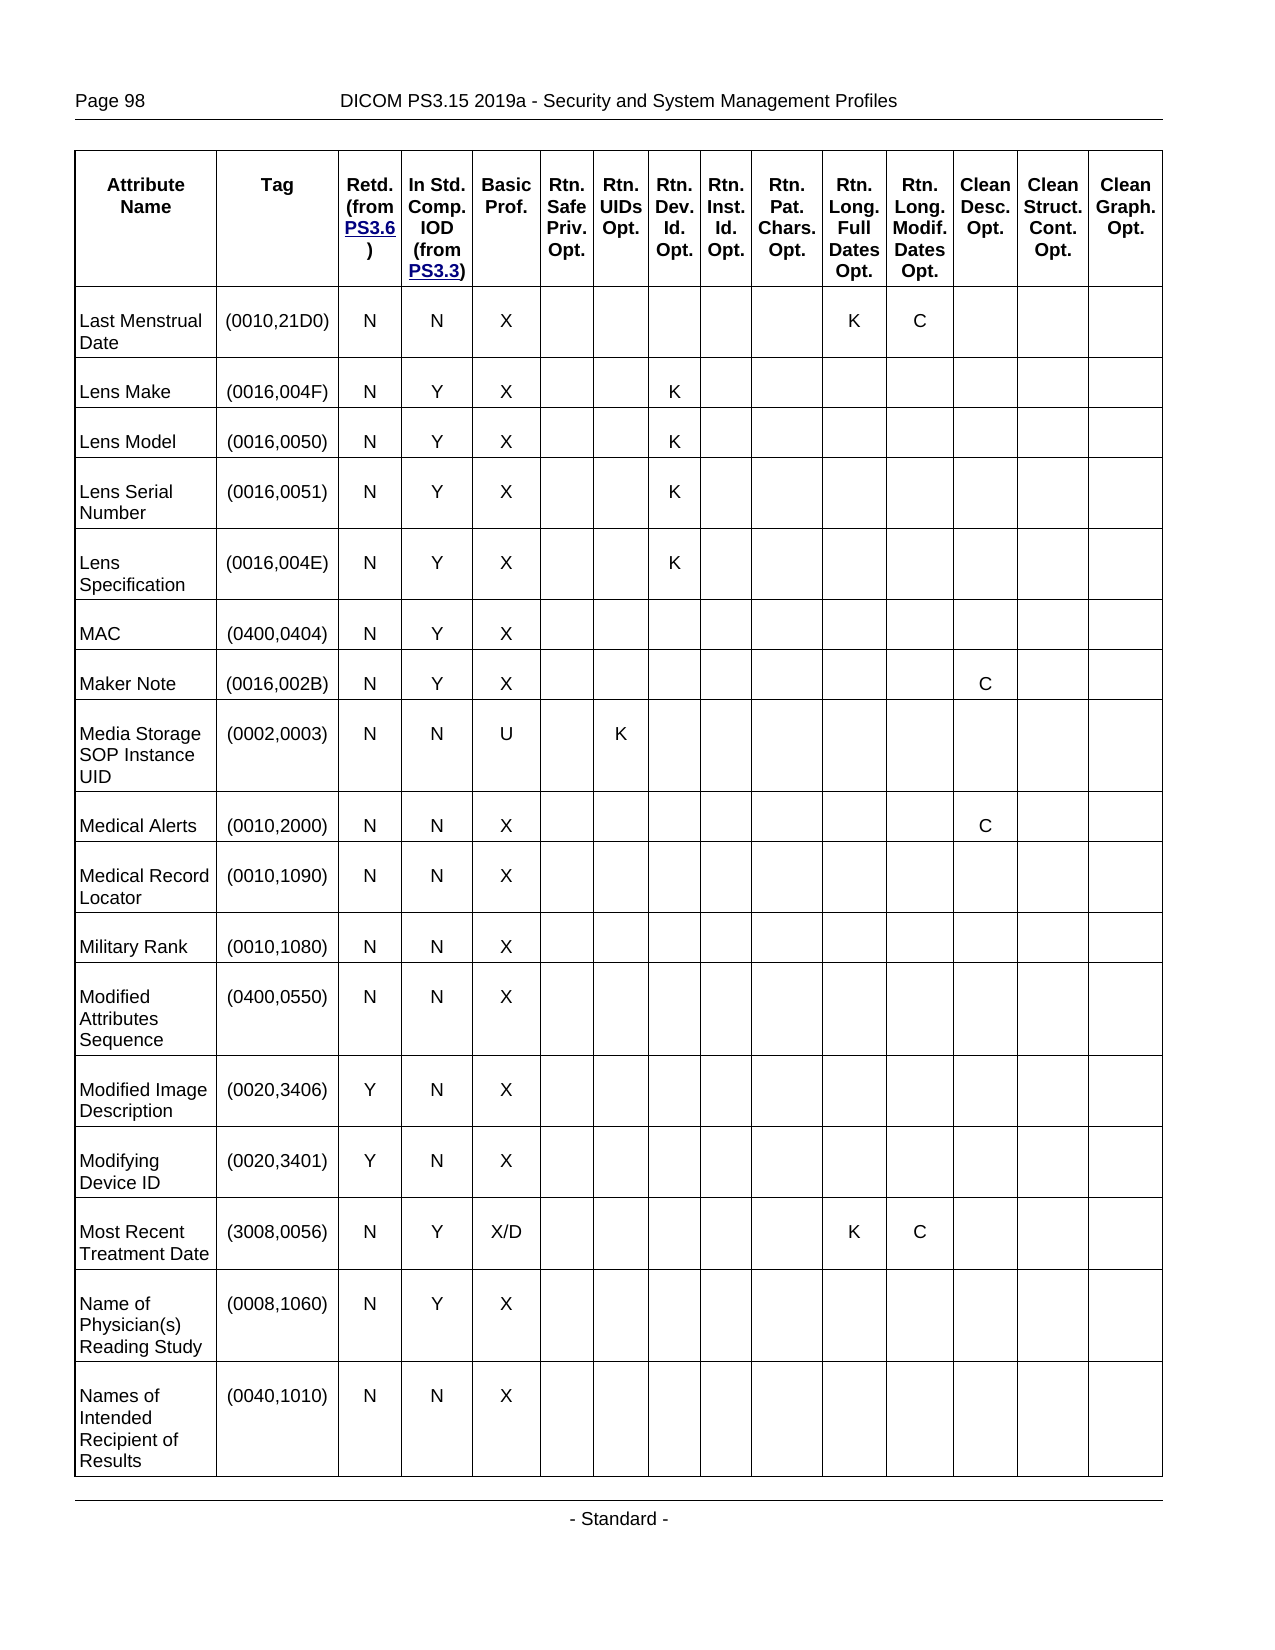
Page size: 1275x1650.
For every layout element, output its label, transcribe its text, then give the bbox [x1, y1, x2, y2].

table_cell [541, 408, 593, 457]
table_cell [1089, 1056, 1162, 1126]
table_cell [752, 1362, 822, 1476]
table_cell [541, 842, 593, 912]
table_cell [954, 700, 1017, 791]
table_cell K [594, 700, 648, 791]
table_cell C [887, 287, 953, 357]
table_cell [1089, 529, 1162, 599]
table_cell [701, 1056, 751, 1126]
table_cell [752, 1056, 822, 1126]
table_cell [823, 408, 886, 457]
table_cell X [473, 1127, 540, 1197]
table_cell [1018, 1198, 1088, 1268]
table_cell [823, 1127, 886, 1197]
table_cell [1018, 963, 1088, 1055]
table_cell [1018, 458, 1088, 528]
table_cell [1018, 1362, 1088, 1476]
table_cell [1018, 1056, 1088, 1126]
table_cell (0016,0051) [217, 458, 338, 528]
table_cell MAC [76, 600, 216, 649]
table_cell (0008,1060) [217, 1270, 338, 1361]
table_cell [701, 842, 751, 912]
table_cell X [473, 650, 540, 698]
table_header Rtn. Dev. Id. Opt. [649, 151, 700, 286]
table_cell [541, 1056, 593, 1126]
table_cell [752, 842, 822, 912]
table_cell X [473, 1270, 540, 1361]
table_cell K [649, 358, 700, 407]
table_cell [649, 287, 700, 357]
table_cell [1018, 287, 1088, 357]
table_cell (0020,3401) [217, 1127, 338, 1197]
table_cell [752, 913, 822, 962]
table_cell [701, 963, 751, 1055]
table_cell [823, 842, 886, 912]
table_cell N [402, 1056, 472, 1126]
table_cell [752, 408, 822, 457]
table_cell [594, 842, 648, 912]
table_cell [649, 842, 700, 912]
table_cell X [473, 842, 540, 912]
table_cell Lens Specification [76, 529, 216, 599]
table_cell [1089, 842, 1162, 912]
table_cell Lens Serial Number [76, 458, 216, 528]
table_cell [594, 408, 648, 457]
table_cell Medical Record Locator [76, 842, 216, 912]
table_cell [1089, 792, 1162, 841]
table_cell [954, 1362, 1017, 1476]
table_cell [701, 358, 751, 407]
table_cell [752, 1198, 822, 1268]
table_cell [823, 792, 886, 841]
table_cell (0020,3406) [217, 1056, 338, 1126]
table_cell X [473, 913, 540, 962]
table_cell Last Menstrual Date [76, 287, 216, 357]
table_cell N [339, 913, 401, 962]
table_cell X [473, 1056, 540, 1126]
table_cell [887, 458, 953, 528]
table_cell Name of Physician(s) Reading Study [76, 1270, 216, 1361]
table_cell [954, 458, 1017, 528]
table_cell [541, 1127, 593, 1197]
table_cell [541, 650, 593, 698]
table_cell [752, 358, 822, 407]
table_cell [823, 1270, 886, 1361]
table_cell [701, 650, 751, 698]
table_cell [649, 1198, 700, 1268]
table_cell Medical Alerts [76, 792, 216, 841]
table_cell [541, 1362, 593, 1476]
table_cell [541, 700, 593, 791]
table_cell [701, 1198, 751, 1268]
table_cell Y [402, 358, 472, 407]
table_cell [823, 700, 886, 791]
table_cell [594, 650, 648, 698]
table_cell [954, 842, 1017, 912]
table_cell (0010,2000) [217, 792, 338, 841]
table_cell [1018, 913, 1088, 962]
table_cell [701, 287, 751, 357]
table_cell X [473, 1362, 540, 1476]
table_cell [752, 963, 822, 1055]
table_cell Y [402, 1198, 472, 1268]
table_header Clean Graph. Opt. [1089, 151, 1162, 286]
table_cell [701, 700, 751, 791]
table_cell Military Rank [76, 913, 216, 962]
table_cell X [473, 358, 540, 407]
table_cell [1018, 700, 1088, 791]
table_cell [594, 529, 648, 599]
table_cell X [473, 792, 540, 841]
table_cell (0400,0404) [217, 600, 338, 649]
table_cell [541, 1270, 593, 1361]
table_cell X/D [473, 1198, 540, 1268]
table_cell N [339, 529, 401, 599]
table_cell [649, 792, 700, 841]
table_cell X [473, 600, 540, 649]
table_cell N [339, 1198, 401, 1268]
table_cell [541, 792, 593, 841]
table_cell [823, 529, 886, 599]
table_cell [887, 600, 953, 649]
table_cell [701, 600, 751, 649]
table_cell [1018, 358, 1088, 407]
table_cell [649, 913, 700, 962]
table_cell [1089, 913, 1162, 962]
table_cell [1018, 650, 1088, 698]
table_cell [541, 358, 593, 407]
table_cell [954, 408, 1017, 457]
table_cell Most Recent Treatment Date [76, 1198, 216, 1268]
table_cell Y [402, 529, 472, 599]
table_cell [1089, 358, 1162, 407]
table_header Clean Struct. Cont. Opt. [1018, 151, 1088, 286]
table_cell N [402, 1362, 472, 1476]
table_cell C [954, 650, 1017, 698]
table_cell (3008,0056) [217, 1198, 338, 1268]
table_cell [649, 600, 700, 649]
table_cell [594, 1198, 648, 1268]
table_cell N [402, 700, 472, 791]
table_cell [887, 1270, 953, 1361]
table_cell N [339, 287, 401, 357]
table_header Retd. (from PS3.6) [339, 151, 401, 286]
table_cell [823, 600, 886, 649]
table_header In Std. Comp. IOD (from PS3.3) [402, 151, 472, 286]
table_header Rtn. Pat. Chars. Opt. [752, 151, 822, 286]
table_cell [594, 1056, 648, 1126]
table_cell N [339, 650, 401, 698]
table_cell [1089, 1270, 1162, 1361]
table_cell [594, 1127, 648, 1197]
table_cell [823, 358, 886, 407]
table_cell [701, 1270, 751, 1361]
table_cell N [402, 287, 472, 357]
table_cell N [402, 1127, 472, 1197]
table_cell [594, 913, 648, 962]
table_header Rtn. UIDs Opt. [594, 151, 648, 286]
table_cell N [339, 963, 401, 1055]
table_cell [594, 287, 648, 357]
table_cell [823, 963, 886, 1055]
table_cell [752, 1127, 822, 1197]
table_cell [887, 1362, 953, 1476]
table_cell [594, 1362, 648, 1476]
table_cell [649, 1362, 700, 1476]
table_cell (0002,0003) [217, 700, 338, 791]
table_cell [1089, 600, 1162, 649]
table_cell N [339, 792, 401, 841]
table_cell [887, 842, 953, 912]
table_cell [701, 1127, 751, 1197]
table_cell [954, 963, 1017, 1055]
table_cell [649, 1056, 700, 1126]
table_cell [1018, 842, 1088, 912]
table_cell [823, 458, 886, 528]
table_header Clean Desc. Opt. [954, 151, 1017, 286]
table_cell [1089, 1362, 1162, 1476]
table_cell [887, 408, 953, 457]
table_cell [1089, 458, 1162, 528]
table_cell Y [339, 1056, 401, 1126]
table_cell [701, 408, 751, 457]
table_cell Modified Image Description [76, 1056, 216, 1126]
table_cell (0400,0550) [217, 963, 338, 1055]
table_cell [752, 700, 822, 791]
table_cell [649, 1127, 700, 1197]
table_cell [541, 1198, 593, 1268]
table_cell [594, 963, 648, 1055]
table_cell N [339, 1362, 401, 1476]
table_cell N [339, 358, 401, 407]
table_header Rtn. Long. Modif. Dates Opt. [887, 151, 953, 286]
table_cell (0010,21D0) [217, 287, 338, 357]
table_header Attribute Name [76, 151, 216, 286]
table_cell [887, 792, 953, 841]
table_cell N [339, 842, 401, 912]
table_cell [887, 650, 953, 698]
table_cell [649, 650, 700, 698]
table_cell [954, 913, 1017, 962]
table_cell [541, 600, 593, 649]
table_cell [954, 1056, 1017, 1126]
table_cell [1089, 408, 1162, 457]
table_cell [752, 600, 822, 649]
table_cell [887, 700, 953, 791]
table_cell N [339, 700, 401, 791]
table_cell X [473, 458, 540, 528]
table_cell [594, 458, 648, 528]
table_cell [887, 1056, 953, 1126]
table_cell (0016,0050) [217, 408, 338, 457]
table_header Rtn. Safe Priv. Opt. [541, 151, 593, 286]
table_cell [752, 792, 822, 841]
table_cell [594, 358, 648, 407]
table_cell N [402, 963, 472, 1055]
table_cell [541, 963, 593, 1055]
table_cell Y [339, 1127, 401, 1197]
table_cell [1018, 792, 1088, 841]
table_cell [954, 1127, 1017, 1197]
table_cell [541, 287, 593, 357]
table_cell (0016,002B) [217, 650, 338, 698]
table_cell (0040,1010) [217, 1362, 338, 1476]
table_cell [1018, 408, 1088, 457]
table_cell [1018, 600, 1088, 649]
table_cell N [339, 1270, 401, 1361]
table_cell [954, 600, 1017, 649]
table_cell [649, 1270, 700, 1361]
table_cell (0016,004F) [217, 358, 338, 407]
table_cell [752, 529, 822, 599]
table_cell Y [402, 600, 472, 649]
table_cell [1089, 963, 1162, 1055]
table_cell Y [402, 1270, 472, 1361]
table_cell [954, 358, 1017, 407]
table_cell [649, 963, 700, 1055]
table_cell Maker Note [76, 650, 216, 698]
table_cell (0010,1080) [217, 913, 338, 962]
table_cell X [473, 529, 540, 599]
table_cell K [823, 1198, 886, 1268]
table_cell [1089, 700, 1162, 791]
table_cell [823, 1056, 886, 1126]
table_cell K [823, 287, 886, 357]
table_cell Y [402, 458, 472, 528]
table_cell [752, 650, 822, 698]
table_header Rtn. Inst. Id. Opt. [701, 151, 751, 286]
table_cell [541, 913, 593, 962]
table_cell X [473, 408, 540, 457]
table_cell N [339, 600, 401, 649]
table_cell [541, 529, 593, 599]
table_cell [823, 650, 886, 698]
table_cell [1089, 1127, 1162, 1197]
table_cell [954, 1270, 1017, 1361]
table_header Tag [217, 151, 338, 286]
table_cell [1089, 1198, 1162, 1268]
table_cell X [473, 963, 540, 1055]
table_cell [887, 913, 953, 962]
table_cell N [402, 842, 472, 912]
table_cell Lens Make [76, 358, 216, 407]
table_cell K [649, 529, 700, 599]
table_cell [701, 458, 751, 528]
table_cell C [887, 1198, 953, 1268]
table_cell N [402, 913, 472, 962]
table_cell [701, 529, 751, 599]
table_cell Names of Intended Recipient of Results [76, 1362, 216, 1476]
table_cell [541, 458, 593, 528]
table_cell Modifying Device ID [76, 1127, 216, 1197]
table_cell [701, 1362, 751, 1476]
table_cell K [649, 458, 700, 528]
table_header Basic Prof. [473, 151, 540, 286]
table_cell [954, 529, 1017, 599]
table_cell [1018, 1127, 1088, 1197]
table_cell Y [402, 408, 472, 457]
table_cell [649, 700, 700, 791]
table_cell N [339, 458, 401, 528]
table_cell U [473, 700, 540, 791]
table_cell [701, 913, 751, 962]
table_cell [1089, 650, 1162, 698]
table_cell [752, 287, 822, 357]
table_cell Media Storage SOP Instance UID [76, 700, 216, 791]
table_header Rtn. Long. Full Dates Opt. [823, 151, 886, 286]
table_cell [954, 1198, 1017, 1268]
table_cell N [339, 408, 401, 457]
table_cell [887, 963, 953, 1055]
table_cell [752, 1270, 822, 1361]
table_cell [594, 600, 648, 649]
table_cell Modified Attributes Sequence [76, 963, 216, 1055]
table_cell [1089, 287, 1162, 357]
table_cell [594, 1270, 648, 1361]
table_cell [887, 358, 953, 407]
table_cell [954, 287, 1017, 357]
table_cell [887, 529, 953, 599]
table_cell [594, 792, 648, 841]
table_cell [1018, 1270, 1088, 1361]
table_cell K [649, 408, 700, 457]
table_cell C [954, 792, 1017, 841]
table_cell (0010,1090) [217, 842, 338, 912]
table_cell [823, 913, 886, 962]
table_cell [752, 458, 822, 528]
table_cell (0016,004E) [217, 529, 338, 599]
table_cell Lens Model [76, 408, 216, 457]
table_cell [1018, 529, 1088, 599]
table_cell X [473, 287, 540, 357]
table_cell Y [402, 650, 472, 698]
table_cell [887, 1127, 953, 1197]
table_cell N [402, 792, 472, 841]
table_cell [701, 792, 751, 841]
table_cell [823, 1362, 886, 1476]
